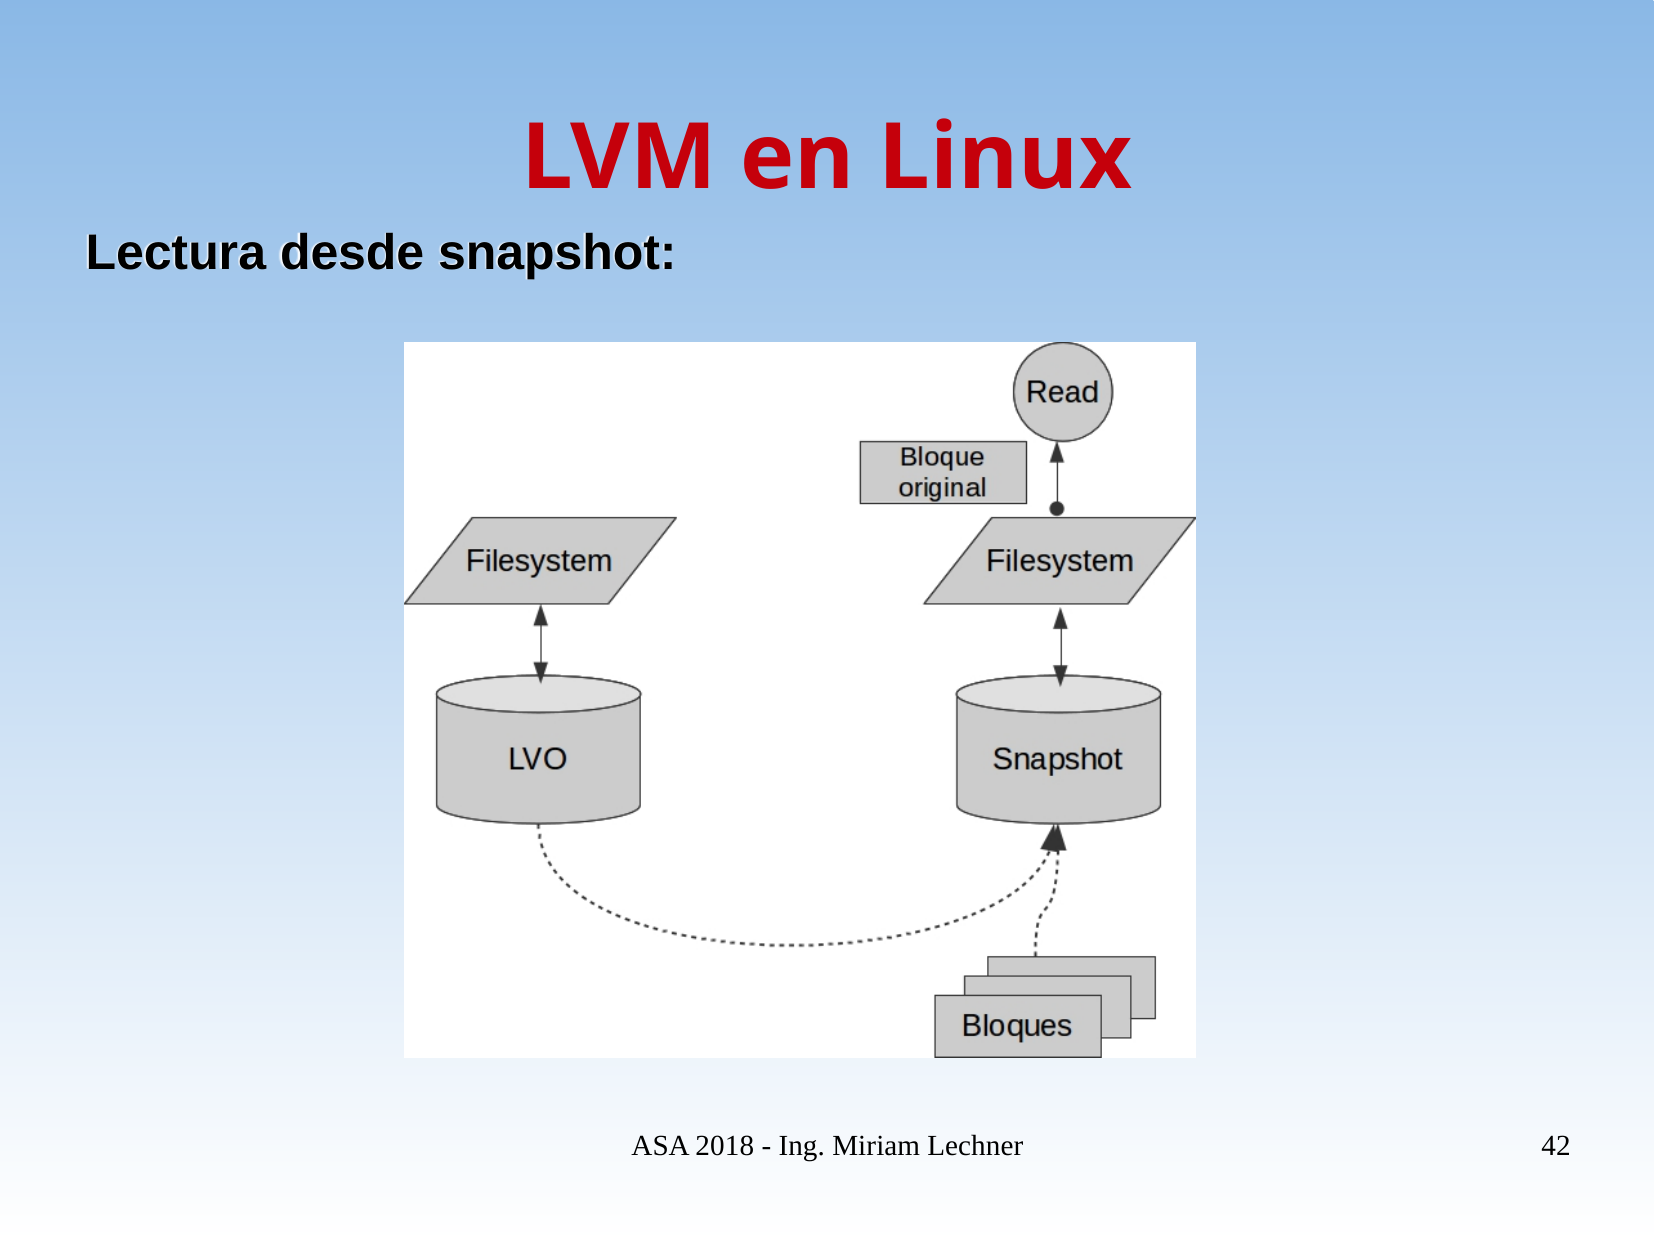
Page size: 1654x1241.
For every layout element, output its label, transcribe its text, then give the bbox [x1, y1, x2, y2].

text_box Lectura desde snapshot: [70, 216, 693, 390]
picture [404, 342, 1196, 1058]
title LVM en Linux [82, 49, 1571, 257]
